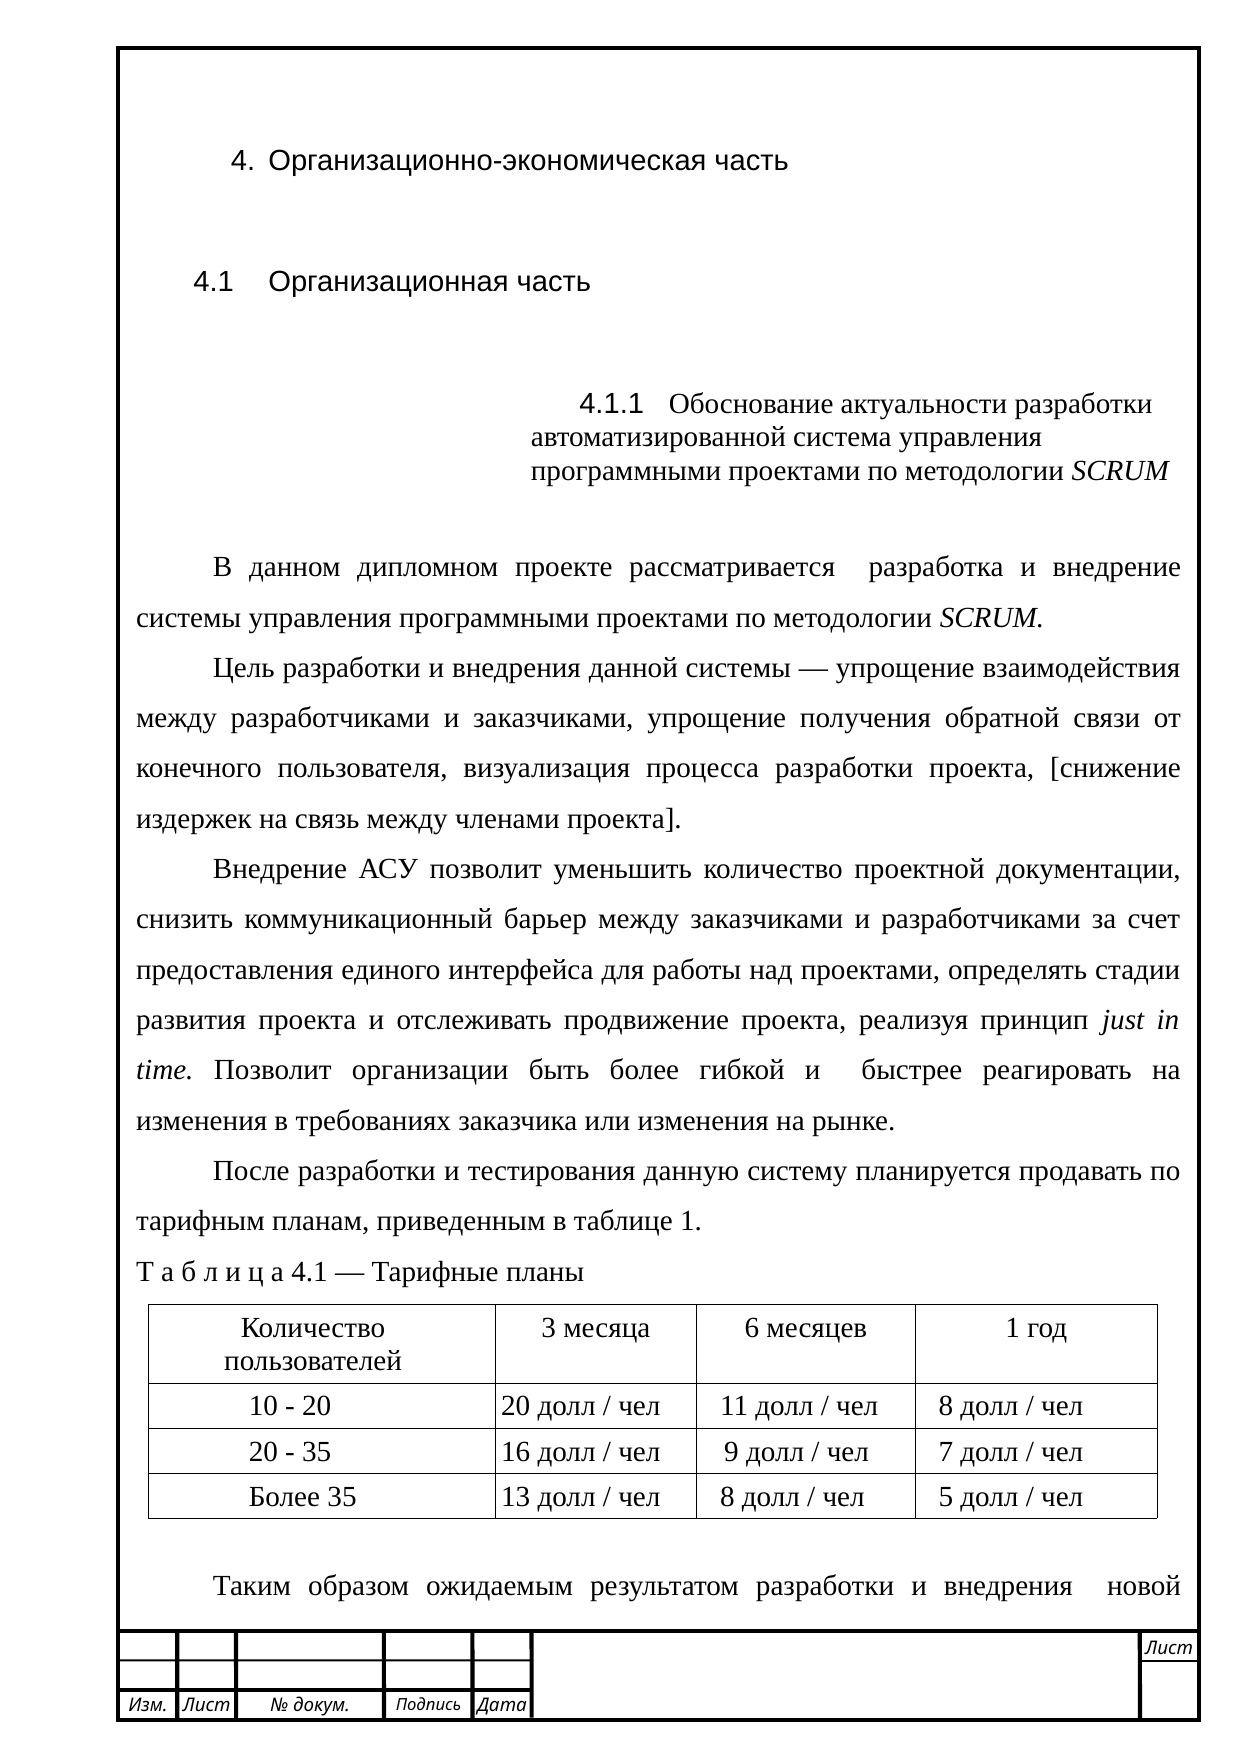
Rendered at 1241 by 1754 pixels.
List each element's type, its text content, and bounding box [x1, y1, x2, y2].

table_header 6 месяцев [697, 1305, 915, 1383]
text В данном дипломном проекте рассматривается разработка и внедрение системы управления программными проектами по методологии SCRUM. [136, 549, 1182, 633]
table_cell 8 долл / чел [916, 1384, 1157, 1428]
text Внедрение АСУ позволит уменьшить количество проектной документации, снизить коммуникационный барьер между заказчиками и разработчиками за счет предоставления единого интерфейса для работы над проектами, определять стадии развития проекта и отслеживать продвижение проекта, реализуя принцип just in time. Позволит организации быть более гибкой и быстрее реагировать на изменения в требованиях заказчика или изменения на рынке. [136, 851, 1182, 1136]
table_header 3 месяца [496, 1305, 696, 1383]
table_cell 16 долл / чел [496, 1429, 696, 1473]
table_cell 9 долл / чел [697, 1429, 915, 1473]
table_cell Более 35 [149, 1474, 495, 1518]
text После разработки и тестирования данную систему планируется продавать по тарифным планам, приведенным в таблице 1. [136, 1153, 1182, 1237]
table_header 1 год [916, 1305, 1157, 1383]
subtitle Организационная часть [193, 264, 1197, 298]
table_cell 7 долл / чел [916, 1429, 1157, 1473]
table_cell 10 - 20 [149, 1384, 495, 1428]
text Таким образом ожидаемым результатом разработки и внедрения новой [136, 1568, 1182, 1602]
table_header Количество пользователей [149, 1305, 495, 1383]
table_cell 5 долл / чел [916, 1474, 1157, 1518]
table_cell 20 - 35 [149, 1429, 495, 1473]
table_cell 13 долл / чел [496, 1474, 696, 1518]
table_cell 11 долл / чел [697, 1384, 915, 1428]
subtitle Организационно-экономическая часть [231, 143, 1197, 177]
table_cell 8 долл / чел [697, 1474, 915, 1518]
subtitle 4.1.1 Обоснование актуальности разработки автоматизированной система управления программными проектами по методологии SCRUM [493, 386, 1197, 487]
text Цель разработки и внедрения данной системы — упрощение взаимодействия между разработчиками и заказчиками, упрощение получения обратной связи от конечного пользователя, визуализация процесса разработки проекта, [снижение издержек на связь между членами проекта]. [136, 650, 1182, 834]
table_cell 20 долл / чел [496, 1384, 696, 1428]
text Т а б л и ц а 4.1 — Тарифные планы [136, 1254, 1182, 1287]
